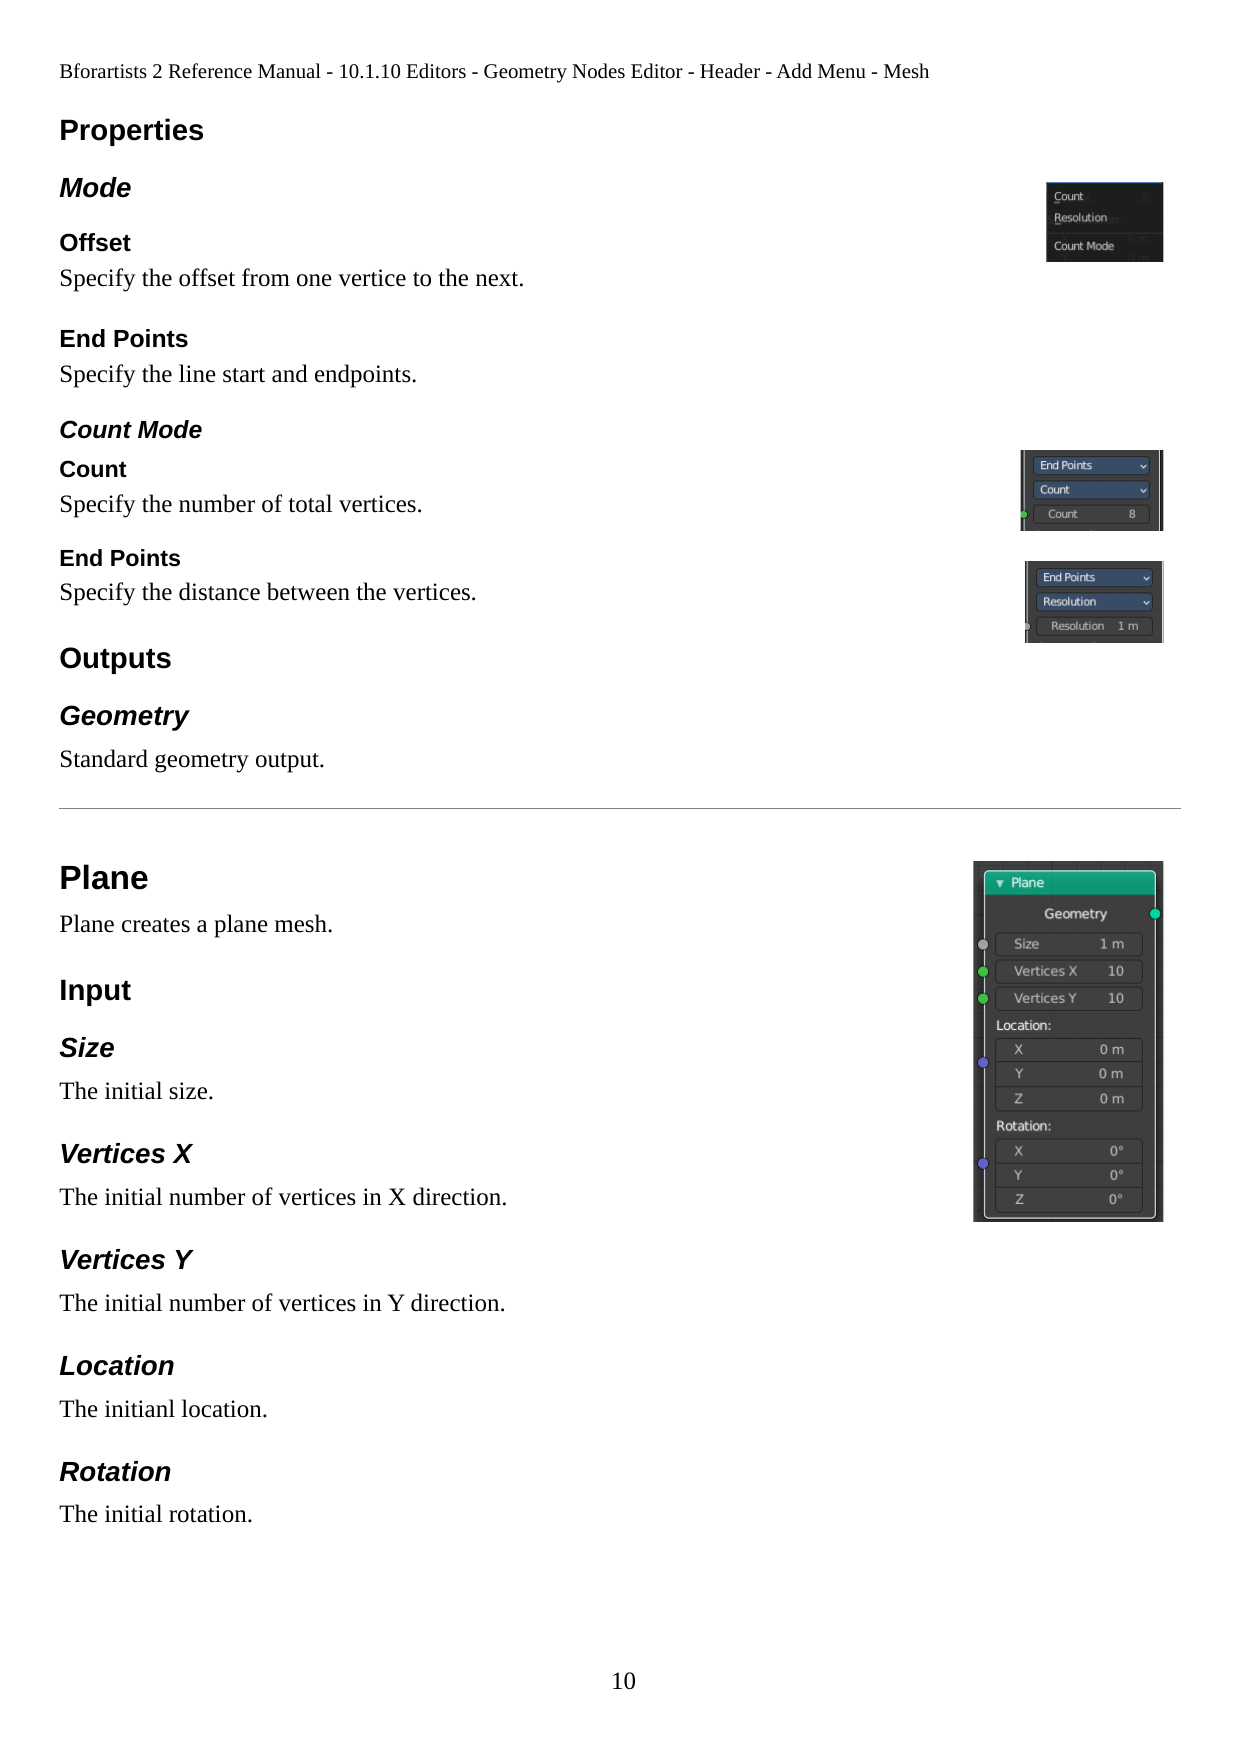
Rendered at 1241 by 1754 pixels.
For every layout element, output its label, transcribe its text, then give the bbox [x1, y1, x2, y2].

text The initial number of vertices in X direction. [59, 1182, 973, 1211]
subtitle Vertices X [59, 1137, 973, 1169]
text The initial rotation. [59, 1499, 1181, 1528]
subtitle End Points [59, 324, 1181, 353]
picture [1046, 182, 1164, 262]
text The initial number of vertices in Y direction. [59, 1288, 1181, 1316]
text [1164, 1076, 1181, 1104]
text Specify the offset from one vertice to the next. [59, 263, 1181, 292]
subtitle Location [59, 1349, 1181, 1381]
subtitle [1164, 228, 1181, 257]
picture [1025, 561, 1164, 643]
text Specify the number of total vertices. [59, 489, 1020, 517]
subtitle End Points [59, 544, 1181, 571]
subtitle [1164, 973, 1181, 1006]
subtitle Input [59, 973, 973, 1006]
text The initial size. [59, 1076, 973, 1104]
subtitle [1164, 1137, 1181, 1169]
subtitle Size [59, 1031, 973, 1063]
subtitle Mode [59, 171, 1181, 203]
subtitle Geometry [59, 699, 1181, 731]
picture [973, 861, 1164, 1222]
subtitle Plane [59, 858, 1181, 897]
picture [1020, 450, 1164, 531]
text Specify the distance between the vertices. [59, 577, 1025, 606]
subtitle [1164, 1031, 1181, 1063]
subtitle [1164, 456, 1181, 482]
text Plane creates a plane mesh. [59, 909, 973, 938]
text Standard geometry output. [59, 744, 1181, 773]
subtitle Count [59, 456, 1020, 482]
subtitle Vertices Y [59, 1243, 1181, 1275]
subtitle Properties [59, 113, 1181, 146]
subtitle Count Mode [59, 415, 1181, 443]
subtitle Outputs [59, 641, 1181, 674]
subtitle Offset [59, 228, 1046, 257]
subtitle Rotation [59, 1455, 1181, 1487]
text The initianl location. [59, 1394, 1181, 1422]
text Specify the line start and endpoints. [59, 359, 1181, 388]
